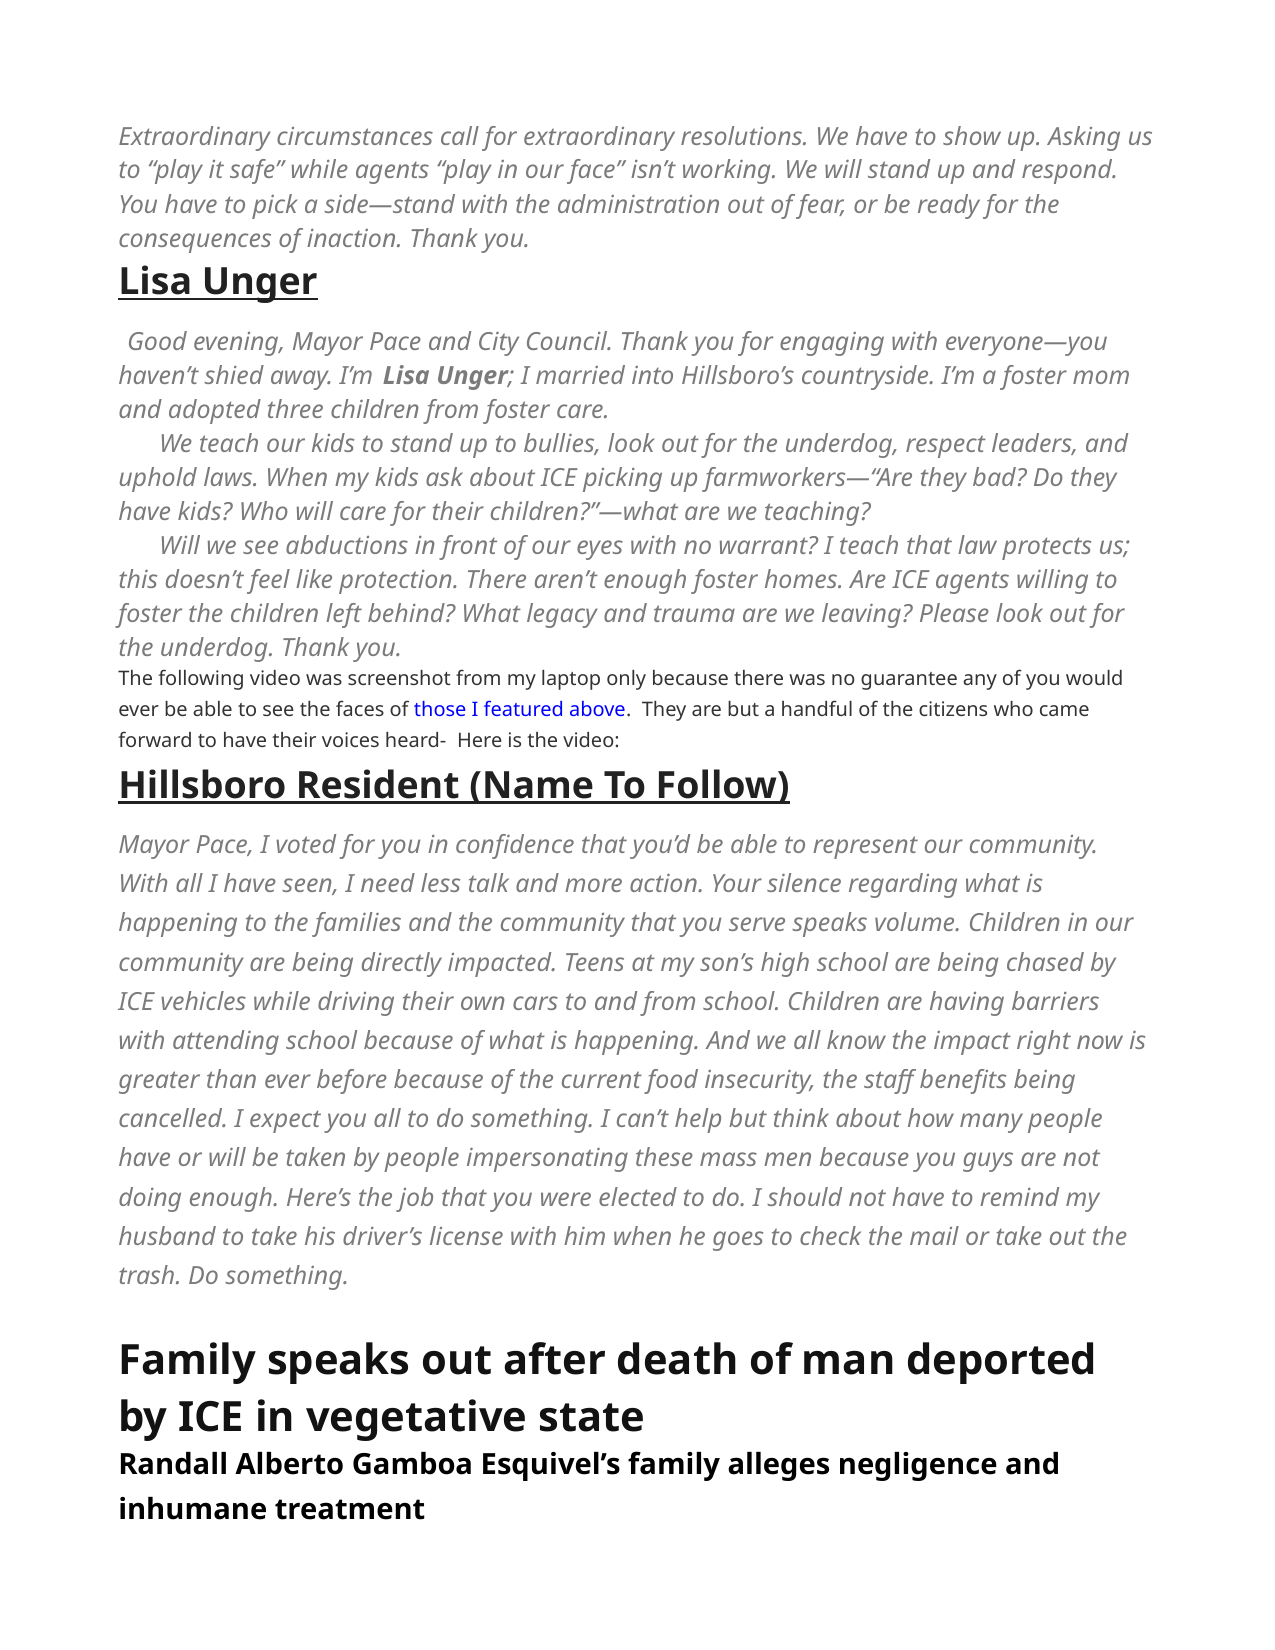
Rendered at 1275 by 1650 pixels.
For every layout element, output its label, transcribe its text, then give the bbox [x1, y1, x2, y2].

text Mayor Pace, I voted for you in confidence that you’d be able to represent our community. With all I have seen, I need less talk and more action. Your silence regarding what is happening to the families and the community that you serve speaks volume. Children in our community are being directly impacted. Teens at my son’s high school are being chased by ICE vehicles while driving their own cars to and from school. Children are having barriers with attending school because of what is happening. And we all know the impact right now is greater than ever before because of the current food insecurity, the staff benefits being cancelled. I expect you all to do something. I can’t help but think about how many people have or will be taken by people impersonating these mass men because you guys are not doing enough. Here’s the job that you were elected to do. I should not have to remind my husband to take his driver’s license with him when he goes to check the mail or take out the trash. Do something. [118, 827, 1157, 1292]
subtitle Lisa Unger [118, 254, 1157, 305]
text Extraordinary circumstances call for extraordinary resolutions. We have to show up. Asking us to “play it safe” while agents “play in our face” isn’t working. We will stand up and respond. You have to pick a side—stand with the administration out of fear, or be ready for the consequences of inaction. Thank you. [118, 118, 1157, 254]
text Good evening, Mayor Pace and City Council. Thank you for engaging with everyone—you haven’t shied away. I’m Lisa Unger; I married into Hillsboro’s countryside. I’m a foster mom and adopted three children from foster care. We teach our kids to stand up to bullies, look out for the underdog, respect leaders, and uphold laws. When my kids ask about ICE picking up farmworkers—“Are they bad? Do they have kids? Who will care for their children?”—what are we teaching? Will we see abductions in front of our eyes with no warrant? I teach that law protects us; this doesn’t feel like protection. There aren’t enough foster homes. Are ICE agents willing to foster the children left behind? What legacy and trauma are we leaving? Please look out for the underdog. Thank you. [118, 323, 1157, 664]
subtitle Hillsboro Resident (Name To Follow) [118, 758, 1157, 809]
subtitle Family speaks out after death of man deported by ICE in vegetative state [118, 1330, 1157, 1443]
text The following video was screenshot from my laptop only because there was no guarantee any of you would ever be able to see the faces of those I featured above. They are but a handful of the citizens who came forward to have their voices heard- Here is the video: [118, 664, 1157, 754]
text Randall Alberto Gamboa Esquivel’s family alleges negligence and inhumane treatment [118, 1443, 1157, 1528]
